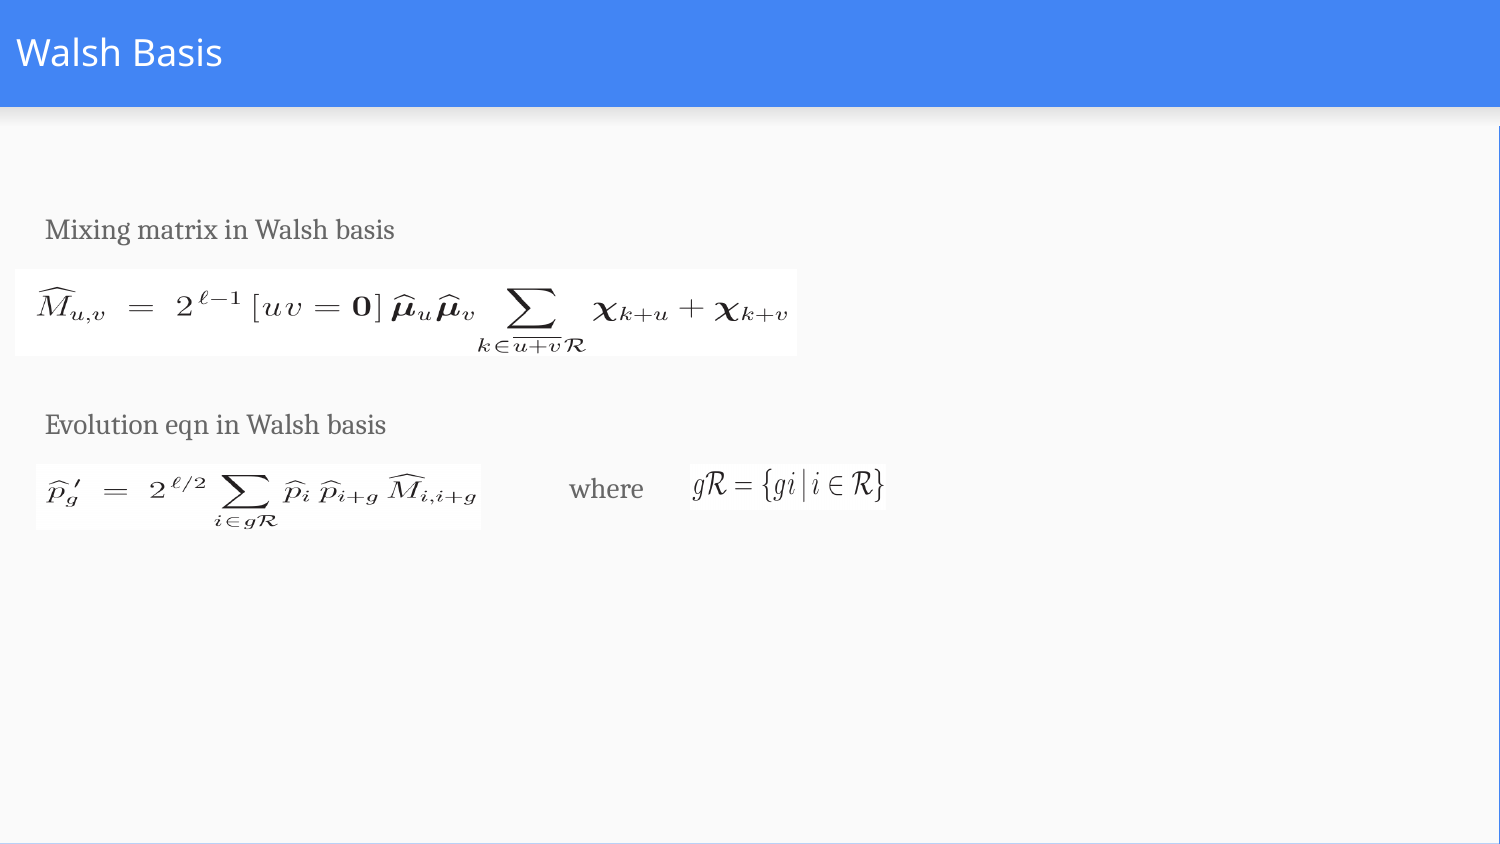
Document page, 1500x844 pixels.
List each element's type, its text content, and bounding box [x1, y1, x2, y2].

picture [690, 464, 886, 511]
text_box Evolution eqn in Walsh basis [30, 400, 478, 451]
picture [36, 464, 481, 530]
title Walsh Basis [16, 2, 1464, 102]
text_box where [555, 465, 675, 515]
picture [15, 269, 797, 356]
text_box Mixing matrix in Walsh basis [30, 205, 478, 256]
